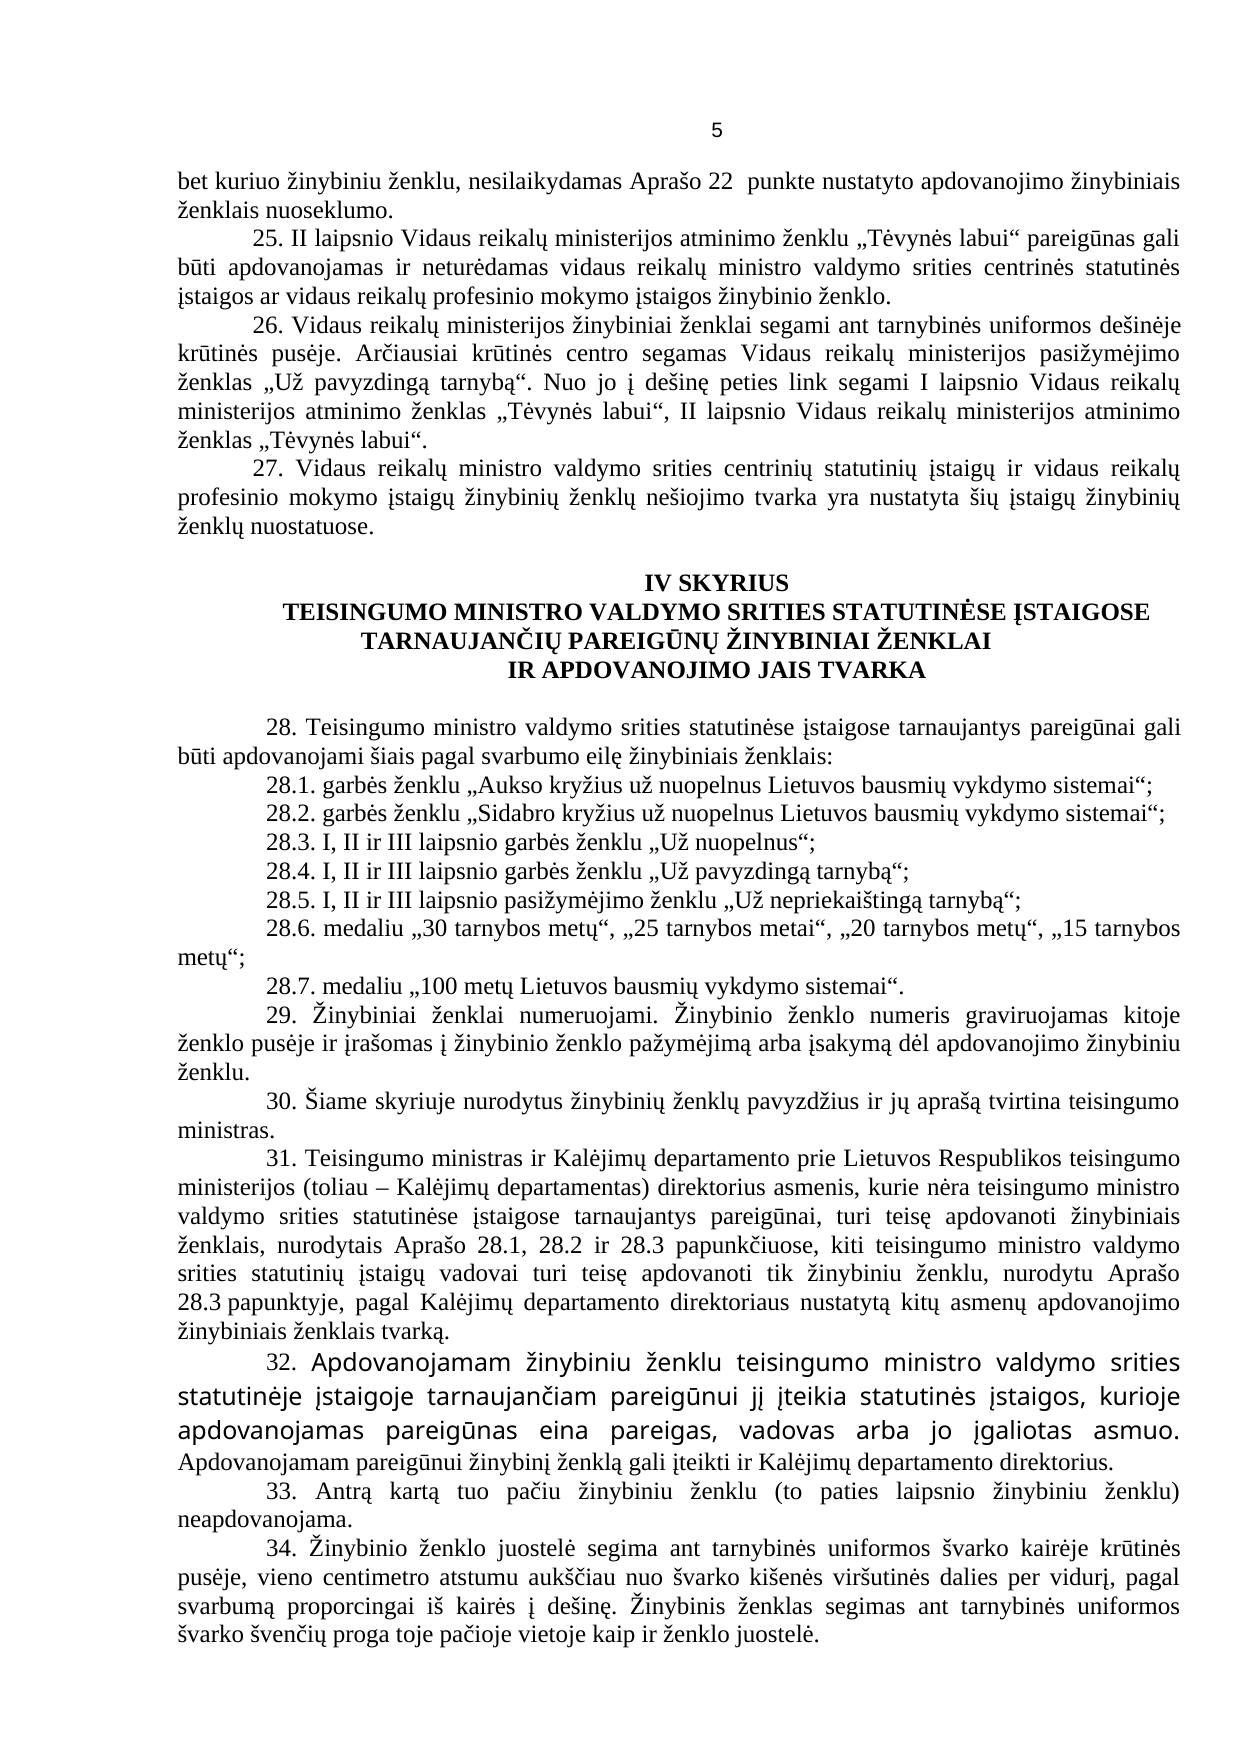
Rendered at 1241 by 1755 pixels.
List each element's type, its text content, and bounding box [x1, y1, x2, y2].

text 33. Antrą kartą tuo pačiu žinybiniu ženklu (to paties laipsnio žinybiniu ženklu) neapdovanojama. [177, 1476, 1181, 1533]
text bet kuriuo žinybiniu ženklu, nesilaikydamas Aprašo 22 punkte nustatyto apdovanojimo žinybiniais ženklais nuoseklumo. [177, 166, 1181, 223]
text 28.1. garbės ženklu „Aukso kryžius už nuopelnus Lietuvos bausmių vykdymo sistemai“; [177, 770, 1181, 798]
text 26. Vidaus reikalų ministerijos žinybiniai ženklai segami ant tarnybinės uniformos dešinėje krūtinės pusėje. Arčiausiai krūtinės centro segamas Vidaus reikalų ministerijos pasižymėjimo ženklas „Už pavyzdingą tarnybą“. Nuo jo į dešinę peties link segami I laipsnio Vidaus reikalų ministerijos atminimo ženklas „Tėvynės labui“, II laipsnio Vidaus reikalų ministerijos atminimo ženklas „Tėvynės labui“. [177, 310, 1181, 453]
text 25. II laipsnio Vidaus reikalų ministerijos atminimo ženklu „Tėvynės labui“ pareigūnas gali būti apdovanojamas ir neturėdamas vidaus reikalų ministro valdymo srities centrinės statutinės įstaigos ar vidaus reikalų profesinio mokymo įstaigos žinybinio ženklo. [177, 223, 1181, 310]
text 28.3. I, II ir III laipsnio garbės ženklu „Už nuopelnus“; [177, 827, 1181, 856]
text TEISINGUMO MINISTRO VALDYMO SRITIES STATUTINĖSE ĮSTAIGOSE TARNAUJANČIŲ PAREIGŪNŲ ŽINYBINIAI ŽENKLAI [177, 597, 1181, 655]
text 30. Šiame skyriuje nurodytus žinybinių ženklų pavyzdžius ir jų aprašą tvirtina teisingumo ministras. [177, 1086, 1181, 1143]
text 29. Žinybiniai ženklai numeruojami. Žinybinio ženklo numeris graviruojamas kitoje ženklo pusėje ir įrašomas į žinybinio ženklo pažymėjimą arba įsakymą dėl apdovanojimo žinybiniu ženklu. [177, 1000, 1181, 1086]
text 28.6. medaliu „30 tarnybos metų“, „25 tarnybos metai“, „20 tarnybos metų“, „15 tarnybos metų“; [177, 913, 1181, 971]
text 28.7. medaliu „100 metų Lietuvos bausmių vykdymo sistemai“. [177, 971, 1181, 1000]
text 28.5. I, II ir III laipsnio pasižymėjimo ženklu „Už nepriekaištingą tarnybą“; [177, 885, 1181, 913]
text 28.4. I, II ir III laipsnio garbės ženklu „Už pavyzdingą tarnybą“; [177, 856, 1181, 885]
text 27. Vidaus reikalų ministro valdymo srities centrinių statutinių įstaigų ir vidaus reikalų profesinio mokymo įstaigų žinybinių ženklų nešiojimo tvarka yra nustatyta šių įstaigų žinybinių ženklų nuostatuose. [177, 453, 1181, 540]
text 28. Teisingumo ministro valdymo srities statutinėse įstaigose tarnaujantys pareigūnai gali būti apdovanojami šiais pagal svarbumo eilę žinybiniais ženklais: [177, 712, 1181, 770]
text 34. Žinybinio ženklo juostelė segima ant tarnybinės uniformos švarko kairėje krūtinės pusėje, vieno centimetro atstumu aukščiau nuo švarko kišenės viršutinės dalies per vidurį, pagal svarbumą proporcingai iš kairės į dešinę. Žinybinis ženklas segimas ant tarnybinės uniformos švarko švenčių proga toje pačioje vietoje kaip ir ženklo juostelė. [177, 1533, 1181, 1648]
text 28.2. garbės ženklu „Sidabro kryžius už nuopelnus Lietuvos bausmių vykdymo sistemai“; [177, 798, 1181, 827]
text 31. Teisingumo ministras ir Kalėjimų departamento prie Lietuvos Respublikos teisingumo ministerijos (toliau – Kalėjimų departamentas) direktorius asmenis, kurie nėra teisingumo ministro valdymo srities statutinėse įstaigose tarnaujantys pareigūnai, turi teisę apdovanoti žinybiniais ženklais, nurodytais Aprašo 28.1, 28.2 ir 28.3 papunkčiuose, kiti teisingumo ministro valdymo srities statutinių įstaigų vadovai turi teisę apdovanoti tik žinybiniu ženklu, nurodytu Aprašo 28.3 papunktyje, pagal Kalėjimų departamento direktoriaus nustatytą kitų asmenų apdovanojimo žinybiniais ženklais tvarką. [177, 1143, 1181, 1345]
text IV SKYRIUS [177, 568, 1181, 597]
text IR APDOVANOJIMO JAIS TVARKA [177, 655, 1181, 683]
text 32. Apdovanojamam žinybiniu ženklu teisingumo ministro valdymo srities statutinėje įstaigoje tarnaujančiam pareigūnui jį įteikia statutinės įstaigos, kurioje apdovanojamas pareigūnas eina pareigas, vadovas arba jo įgaliotas asmuo. Apdovanojamam pareigūnui žinybinį ženklą gali įteikti ir Kalėjimų departamento direktorius. [177, 1345, 1181, 1476]
